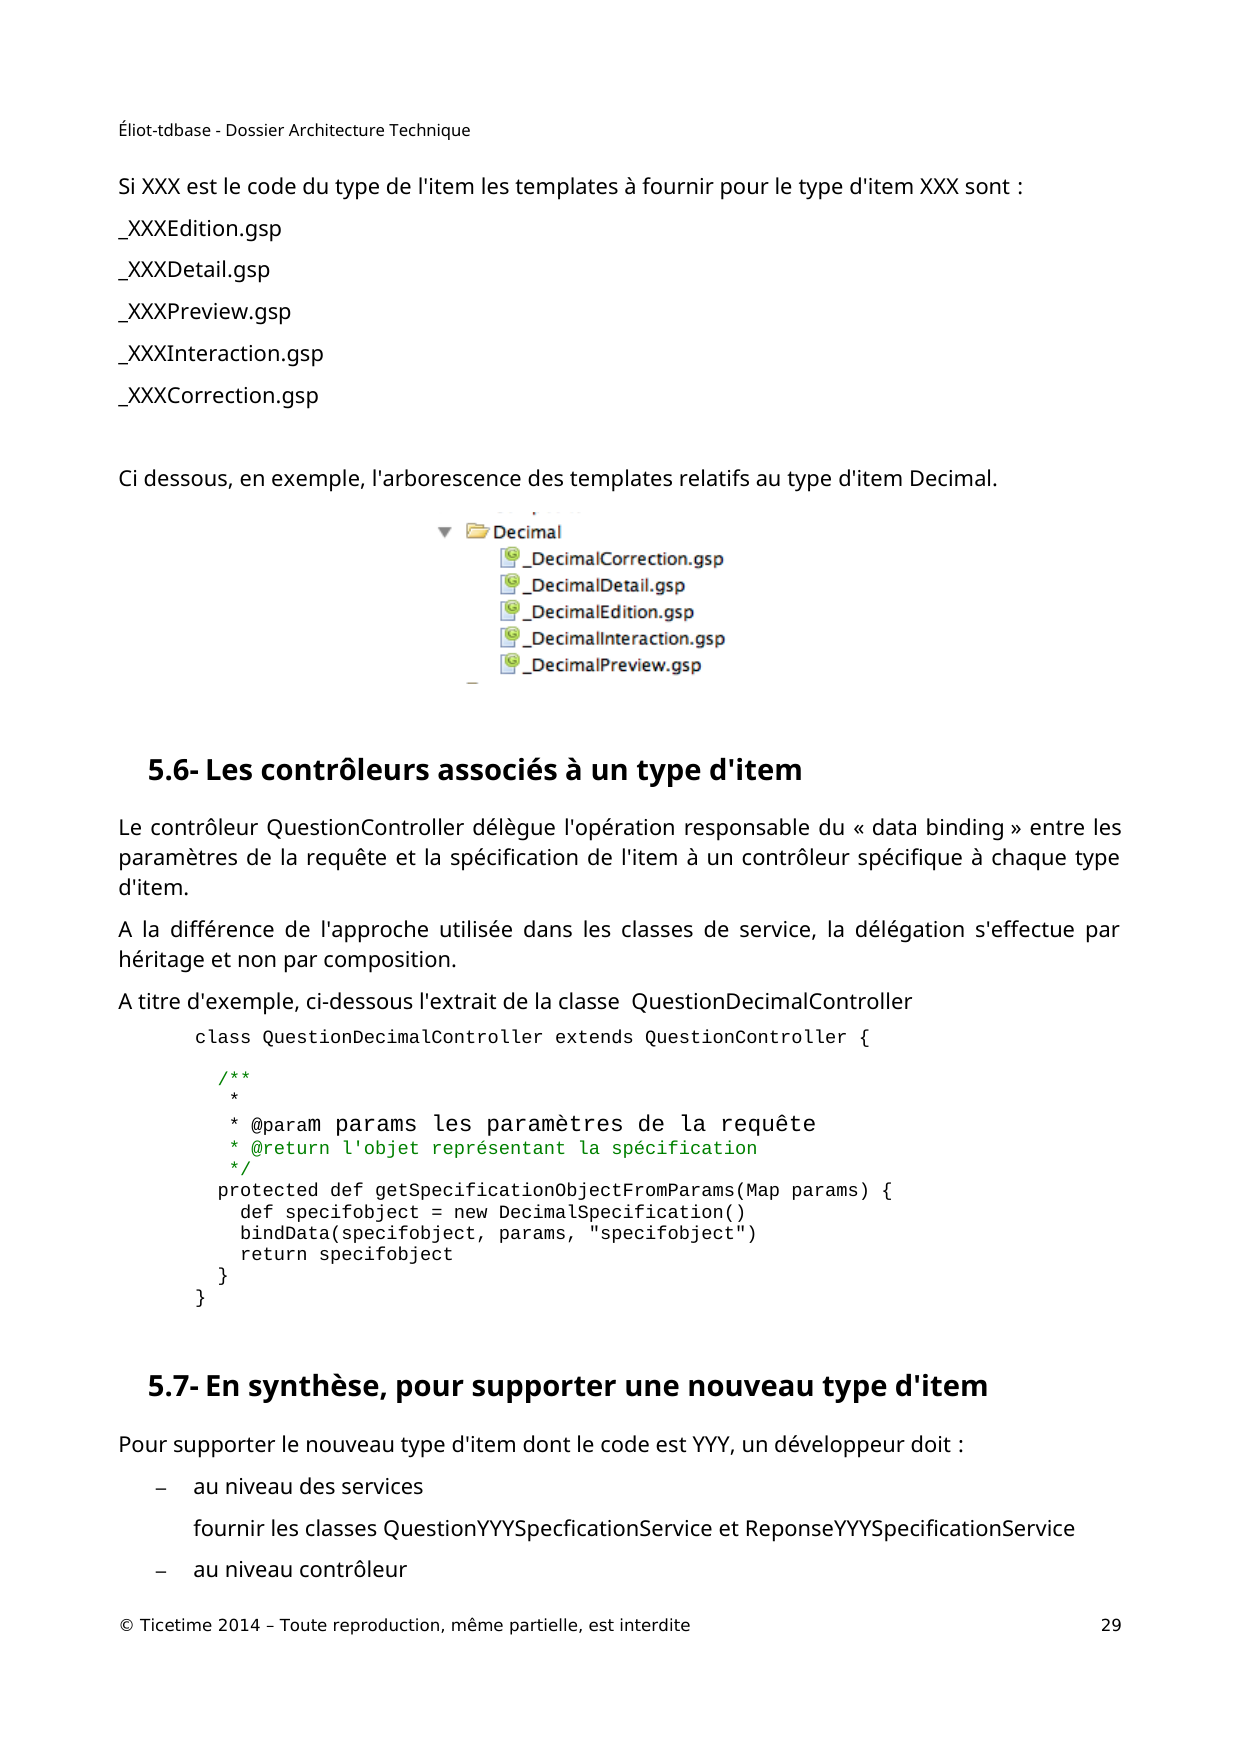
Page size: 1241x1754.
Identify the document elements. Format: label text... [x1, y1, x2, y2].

text } [195, 1287, 1122, 1309]
subtitle En synthèse, pour supporter une nouveau type d'item [118, 1365, 1122, 1405]
text class QuestionDecimalController extends QuestionController { [195, 1027, 1122, 1049]
text def specifobject = new DecimalSpecification() [195, 1202, 1122, 1224]
text Le contrôleur QuestionController délègue l'opération responsable du « data binding » entre les paramètres de la requête et la spécification de l'item à un contrôleur spécifique à chaque type d'item. [118, 812, 1122, 902]
text protected def getSpecificationObjectFromParams(Map params) { [195, 1181, 1122, 1202]
text A titre d'exemple, ci-dessous l'extrait de la classe QuestionDecimalController [118, 986, 1122, 1016]
text _XXXInteraction.gsp [118, 338, 1122, 368]
text _XXXDetail.gsp [118, 254, 1122, 284]
text Si XXX est le code du type de l'item les templates à fournir pour le type d'item XXX sont : [118, 171, 1122, 201]
text _XXXPreview.gsp [118, 296, 1122, 326]
list au niveau contrôleur [156, 1554, 1122, 1584]
text return specifobject [195, 1245, 1122, 1266]
text _XXXCorrection.gsp [118, 379, 1122, 409]
text /** [195, 1070, 1122, 1091]
text * @param params les paramètres de la requête [195, 1112, 1122, 1139]
picture [425, 512, 743, 684]
list au niveau des services [156, 1471, 1122, 1501]
list fournir les classes QuestionYYYSpecficationService et ReponseYYYSpecificationService [156, 1512, 1122, 1542]
text bindData(specifobject, params, "specifobject") [195, 1224, 1122, 1245]
text */ [195, 1160, 1122, 1181]
text } [195, 1266, 1122, 1287]
text * [195, 1091, 1122, 1112]
text * @return l'objet représentant la spécification [195, 1139, 1122, 1160]
subtitle Les contrôleurs associés à un type d'item [118, 749, 1122, 788]
text Pour supporter le nouveau type d'item dont le code est YYY, un développeur doit : [118, 1429, 1122, 1459]
text A la différence de l'approche utilisée dans les classes de service, la délégation s'effectue par héritage et non par composition. [118, 914, 1122, 974]
text _XXXEdition.gsp [118, 212, 1122, 242]
text Ci dessous, en exemple, l'arborescence des templates relatifs au type d'item Decimal. [118, 463, 1122, 493]
